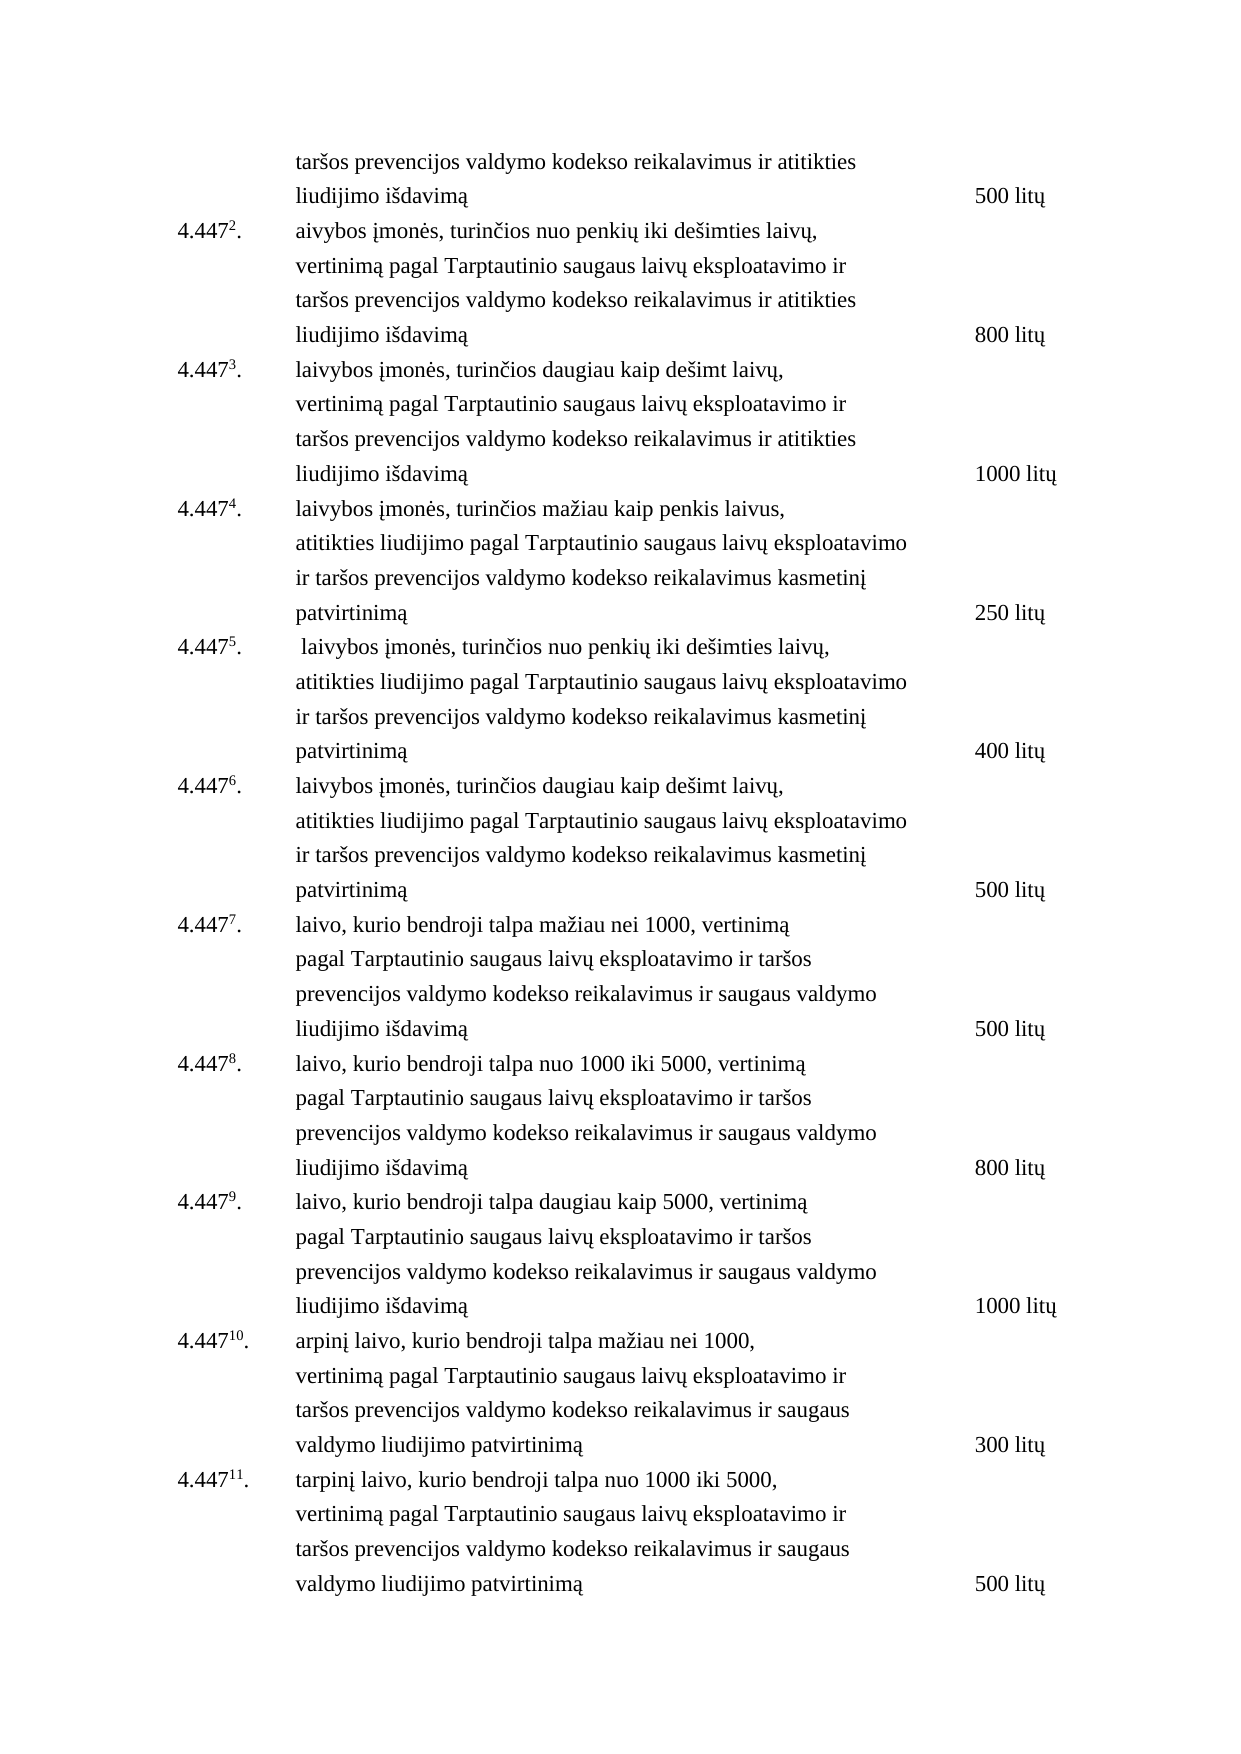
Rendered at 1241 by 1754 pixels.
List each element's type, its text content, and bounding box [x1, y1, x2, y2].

text atitikties liudijimo pagal Tarptautinio saugaus laivų eksploatavimo [295, 668, 1122, 694]
text valdymo liudijimo patvirtinimą 500 litų [295, 1570, 1122, 1596]
text valdymo liudijimo patvirtinimą 300 litų [295, 1431, 1122, 1457]
text pagal Tarptautinio saugaus laivų eksploatavimo ir taršos [295, 1223, 1122, 1249]
text 4.44711. tarpinį laivo, kurio bendroji talpa nuo 1000 iki 5000, [177, 1466, 1122, 1492]
text vertinimą pagal Tarptautinio saugaus laivų eksploatavimo ir [295, 391, 1122, 417]
text 4.4478. laivo, kurio bendroji talpa nuo 1000 iki 5000, vertinimą [177, 1049, 1122, 1076]
text patvirtinimą 500 litų [295, 876, 1122, 902]
text 4.4472. aivybos įmonės, turinčios nuo penkių iki dešimties laivų, [177, 217, 1122, 243]
text liudijimo išdavimą 1000 litų [295, 1292, 1122, 1319]
text liudijimo išdavimą 800 litų [295, 1154, 1122, 1180]
text 4.4479. laivo, kurio bendroji talpa daugiau kaip 5000, vertinimą [177, 1188, 1122, 1215]
text patvirtinimą 250 litų [295, 599, 1122, 625]
text liudijimo išdavimą 500 litų [295, 182, 1122, 209]
text ir taršos prevencijos valdymo kodekso reikalavimus kasmetinį [295, 841, 1122, 868]
text taršos prevencijos valdymo kodekso reikalavimus ir saugaus [295, 1535, 1122, 1562]
text taršos prevencijos valdymo kodekso reikalavimus ir saugaus [295, 1396, 1122, 1423]
text 4.4477. laivo, kurio bendroji talpa mažiau nei 1000, vertinimą [177, 911, 1122, 937]
text vertinimą pagal Tarptautinio saugaus laivų eksploatavimo ir [295, 252, 1122, 278]
text prevencijos valdymo kodekso reikalavimus ir saugaus valdymo [295, 980, 1122, 1007]
text 4.4476. laivybos įmonės, turinčios daugiau kaip dešimt laivų, [177, 772, 1122, 798]
text prevencijos valdymo kodekso reikalavimus ir saugaus valdymo [295, 1258, 1122, 1284]
text ir taršos prevencijos valdymo kodekso reikalavimus kasmetinį [295, 564, 1122, 590]
text pagal Tarptautinio saugaus laivų eksploatavimo ir taršos [295, 946, 1122, 972]
text liudijimo išdavimą 500 litų [295, 1015, 1122, 1041]
text ir taršos prevencijos valdymo kodekso reikalavimus kasmetinį [295, 703, 1122, 729]
text taršos prevencijos valdymo kodekso reikalavimus ir atitikties [295, 425, 1122, 452]
text atitikties liudijimo pagal Tarptautinio saugaus laivų eksploatavimo [295, 807, 1122, 833]
text liudijimo išdavimą 800 litų [295, 321, 1122, 347]
text 4.4474. laivybos įmonės, turinčios mažiau kaip penkis laivus, [177, 494, 1122, 521]
text vertinimą pagal Tarptautinio saugaus laivų eksploatavimo ir [295, 1501, 1122, 1527]
text atitikties liudijimo pagal Tarptautinio saugaus laivų eksploatavimo [295, 529, 1122, 556]
text taršos prevencijos valdymo kodekso reikalavimus ir atitikties [295, 286, 1122, 313]
text liudijimo išdavimą 1000 litų [295, 460, 1122, 486]
text pagal Tarptautinio saugaus laivų eksploatavimo ir taršos [295, 1084, 1122, 1111]
text 4.4473. laivybos įmonės, turinčios daugiau kaip dešimt laivų, [177, 356, 1122, 382]
text prevencijos valdymo kodekso reikalavimus ir saugaus valdymo [295, 1119, 1122, 1145]
text 4.44710. arpinį laivo, kurio bendroji talpa mažiau nei 1000, [177, 1327, 1122, 1353]
text taršos prevencijos valdymo kodekso reikalavimus ir atitikties [295, 148, 1122, 174]
text vertinimą pagal Tarptautinio saugaus laivų eksploatavimo ir [295, 1362, 1122, 1388]
text patvirtinimą 400 litų [295, 737, 1122, 764]
text 4.4475. laivybos įmonės, turinčios nuo penkių iki dešimties laivų, [177, 633, 1122, 660]
